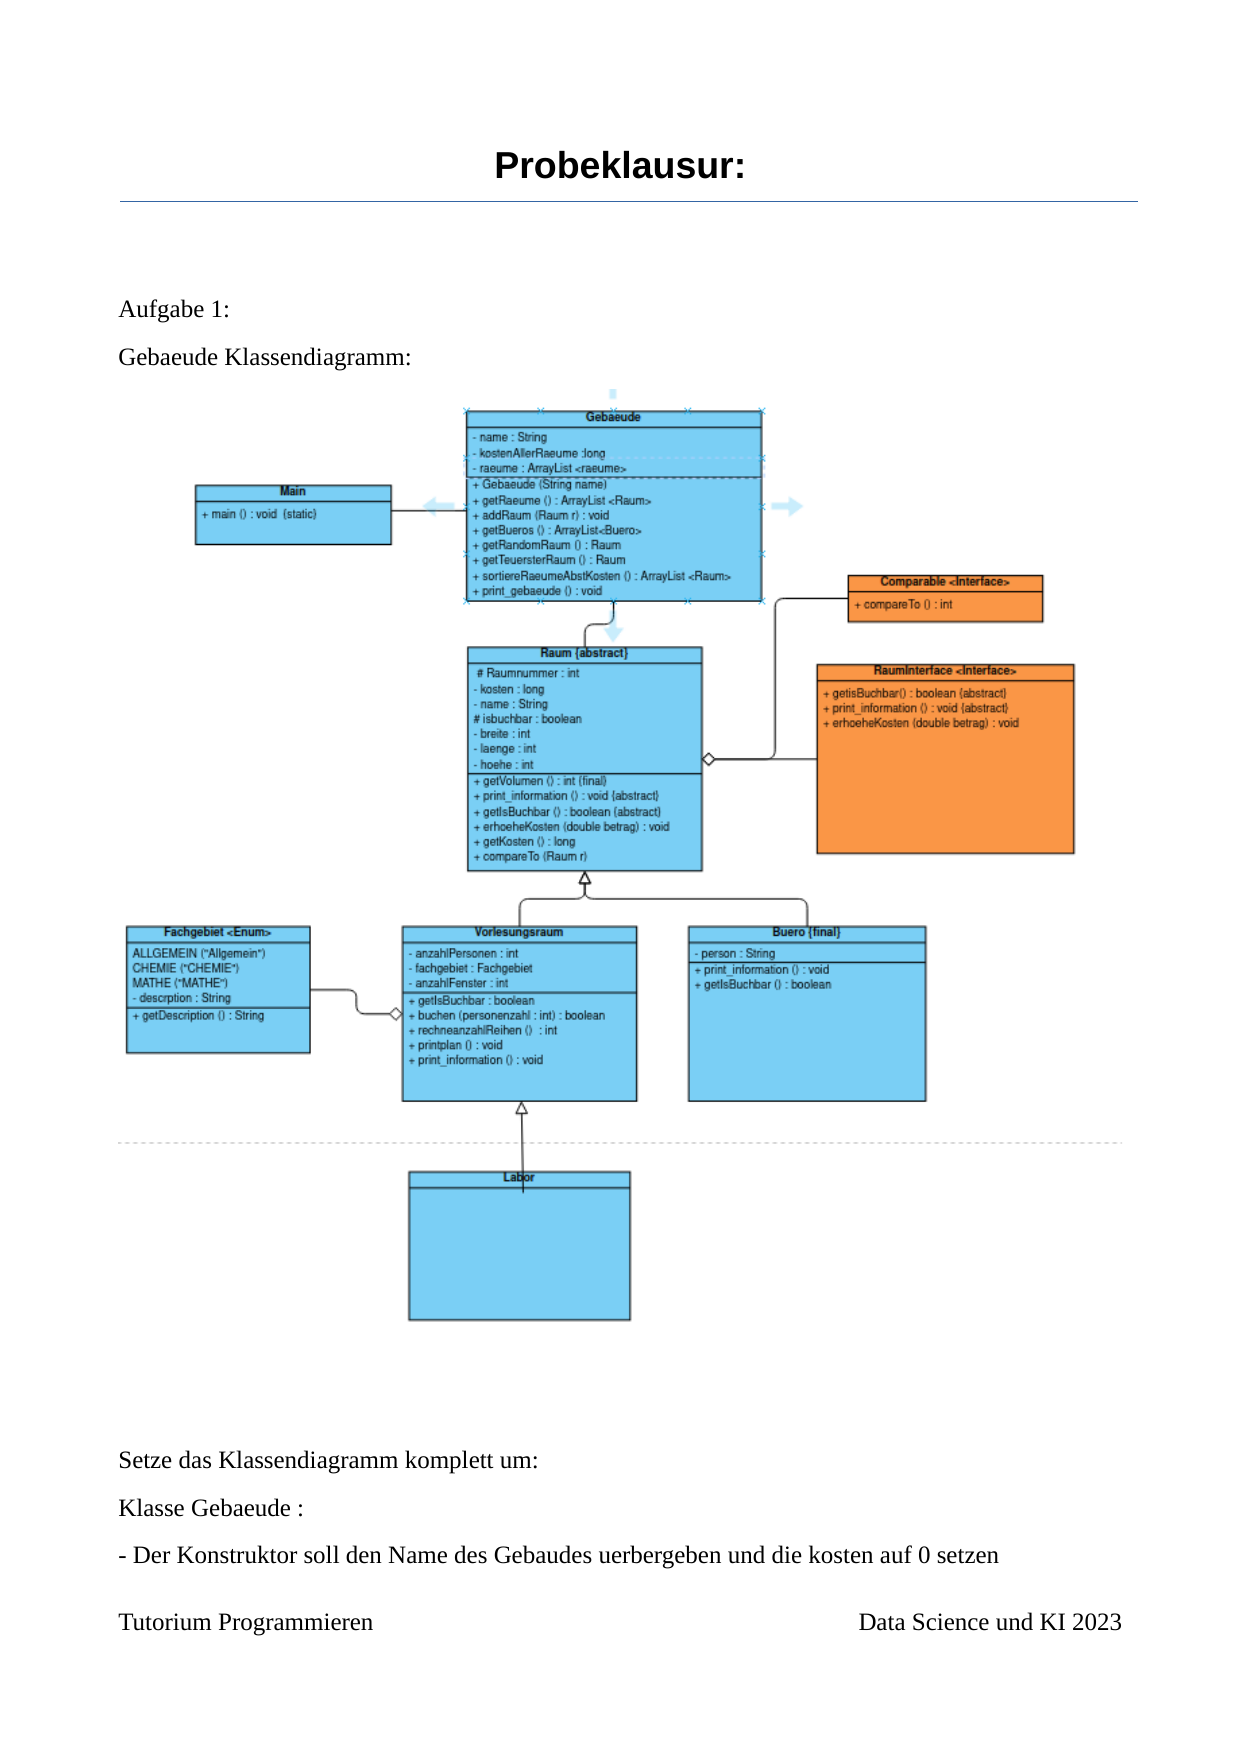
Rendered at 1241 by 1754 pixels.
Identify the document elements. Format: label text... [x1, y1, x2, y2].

text Aufgabe 1: [118, 294, 1122, 323]
picture [118, 389, 1123, 1346]
text Klasse Gebaeude : [118, 1493, 1122, 1522]
subtitle Probeklausur: [118, 143, 1122, 186]
text - Der Konstruktor soll den Name des Gebaudes uerbergeben und die kosten auf 0 setzen [118, 1541, 1122, 1569]
text Setze das Klassendiagramm komplett um: [118, 1445, 1122, 1474]
text Gebaeude Klassendiagramm: [118, 342, 1122, 370]
